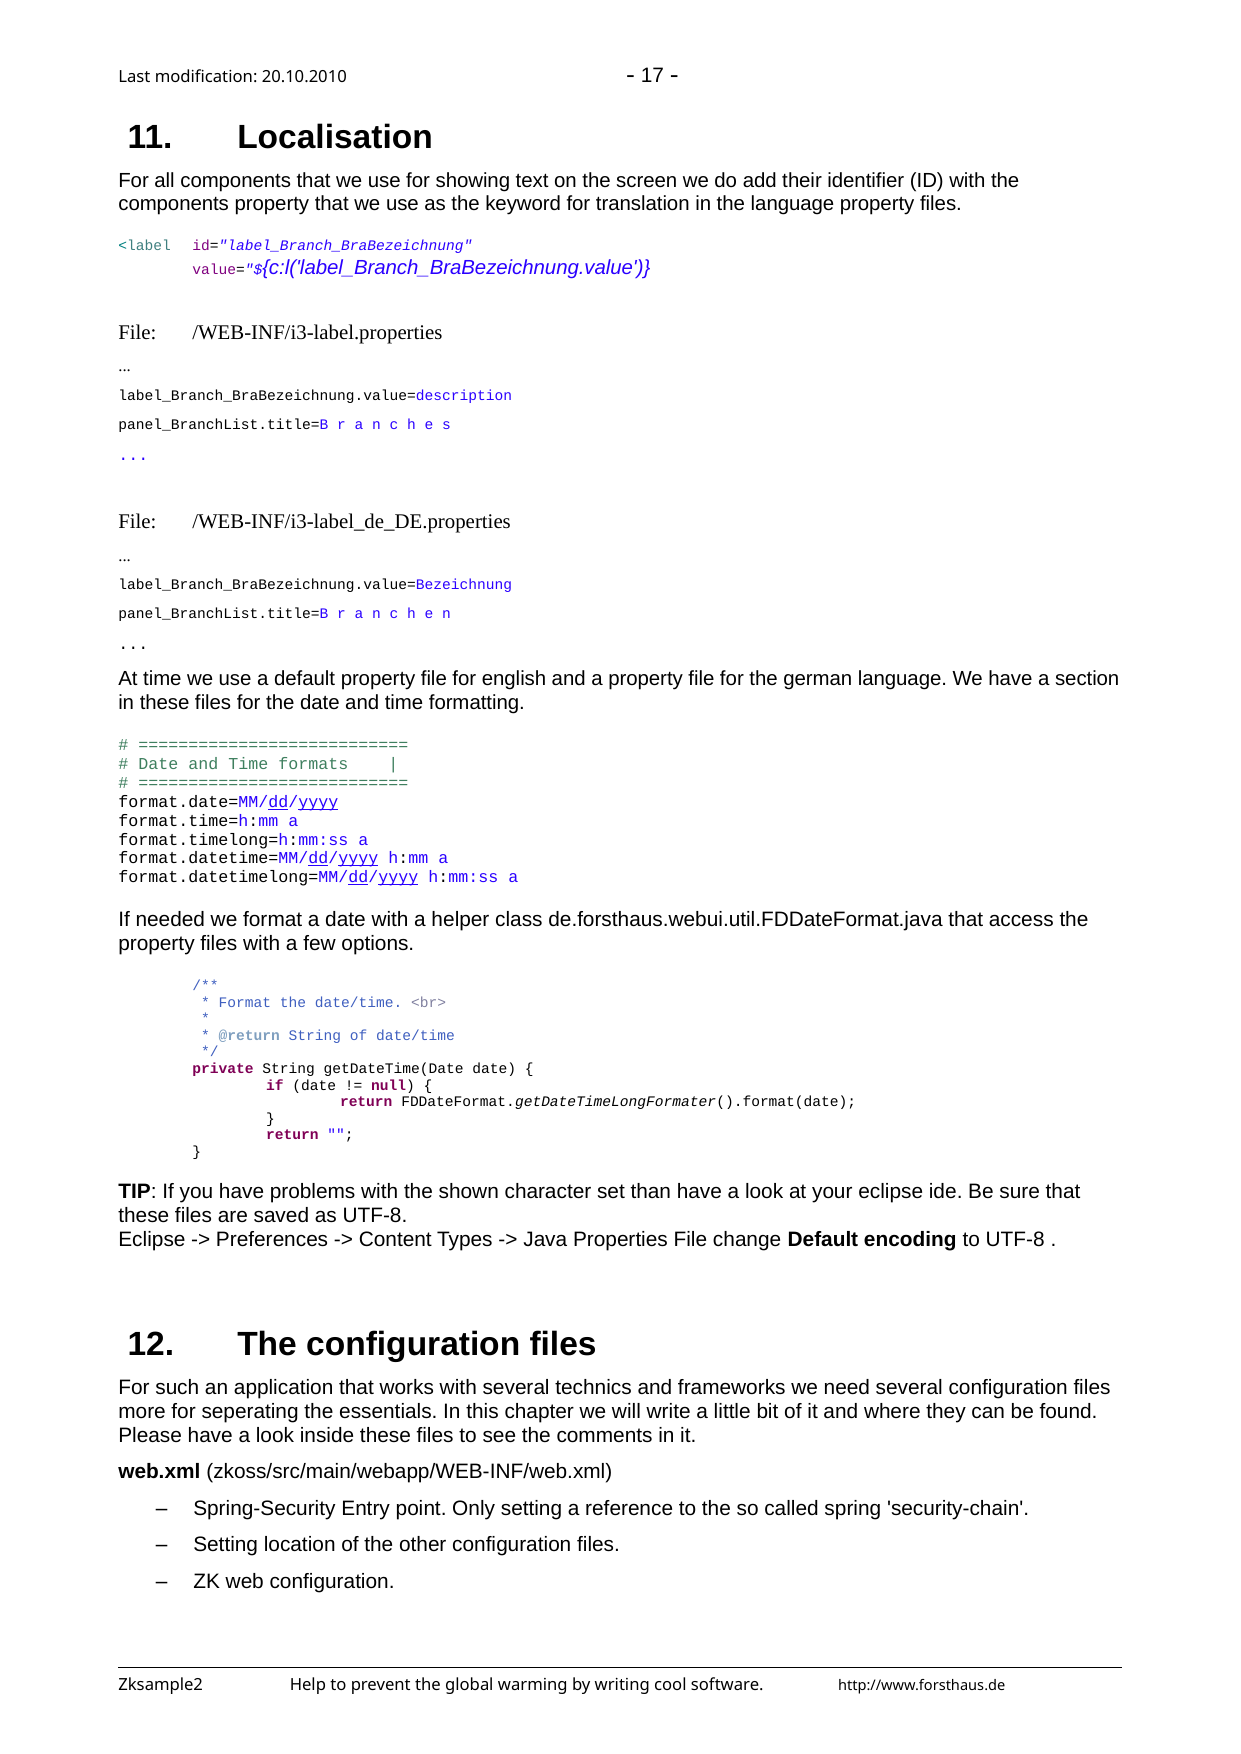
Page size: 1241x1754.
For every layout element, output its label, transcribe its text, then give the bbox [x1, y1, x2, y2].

subtitle The configuration files [118, 1323, 1122, 1362]
text <label id="label_Branch_BraBezeichnung" [118, 238, 1122, 255]
text web.xml (zkoss/src/main/webapp/WEB-INF/web.xml) [118, 1459, 1122, 1483]
text label_Branch_BraBezeichnung.value=Bezeichnung [118, 577, 1122, 594]
text File: /WEB-INF/i3-label.properties [118, 320, 1122, 344]
text format.datetimelong=MM/dd/yyyy h:mm:ss a [118, 869, 1122, 888]
text format.date=MM/dd/yyyy [118, 793, 1122, 812]
text ... [118, 446, 1122, 465]
text At time we use a default property file for english and a property file for the german language. We have a section in these files for the date and time formatting. [118, 667, 1122, 713]
text format.time=h:mm a [118, 812, 1122, 831]
text panel_BranchList.title=B r a n c h e n [118, 606, 1122, 623]
list Setting location of the other configuration files. [156, 1532, 1122, 1556]
text panel_BranchList.title=B r a n c h e s [118, 417, 1122, 433]
text ... [118, 635, 1122, 654]
text return ""; [118, 1127, 1122, 1144]
text # Date and Time formats | [118, 756, 1122, 774]
text format.datetime=MM/dd/yyyy h:mm a [118, 850, 1122, 869]
text For all components that we use for showing text on the screen we do add their identifier (ID) with the components property that we use as the keyword for translation in the language property files. [118, 168, 1122, 215]
text # =========================== [118, 737, 1122, 756]
text File: /WEB-INF/i3-label_de_DE.properties [118, 509, 1122, 533]
text format.timelong=h:mm:ss a [118, 831, 1122, 850]
text label_Branch_BraBezeichnung.value=description [118, 388, 1122, 404]
text * [118, 1011, 1122, 1028]
text ... [118, 546, 1122, 565]
text * @return String of date/time [118, 1028, 1122, 1044]
text For such an application that works with several technics and frameworks we need several configuration files more for seperating the essentials. In this chapter we will write a little bit of it and where they can be found. Please have a look inside these files to see the comments in it. [118, 1375, 1122, 1447]
text /** [118, 978, 1122, 995]
text } [118, 1144, 1122, 1161]
text value="${c:l('label_Branch_BraBezeichnung.value')} [118, 255, 1122, 278]
text return FDDateFormat.getDateTimeLongFormater().format(date); [118, 1094, 1122, 1111]
text * Format the date/time. <br> [118, 995, 1122, 1011]
text private String getDateTime(Date date) { [118, 1061, 1122, 1078]
text # =========================== [118, 774, 1122, 793]
text If needed we format a date with a helper class de.forsthaus.webui.util.FDDateFormat.java that access the property files with a few options. [118, 906, 1122, 954]
list ZK web configuration. [156, 1569, 1122, 1593]
text Eclipse -> Preferences -> Content Types -> Java Properties File change Default encoding to UTF-8 . [118, 1227, 1122, 1251]
subtitle Localisation [118, 117, 1122, 156]
text */ [118, 1044, 1122, 1061]
text } [118, 1111, 1122, 1127]
text if (date != null) { [118, 1078, 1122, 1094]
text ... [118, 356, 1122, 375]
text TIP: If you have problems with the shown character set than have a look at your eclipse ide. Be sure that these files are saved as UTF-8. [118, 1179, 1122, 1227]
list Spring-Security Entry point. Only setting a reference to the so called spring 'security-chain'. [156, 1496, 1122, 1519]
